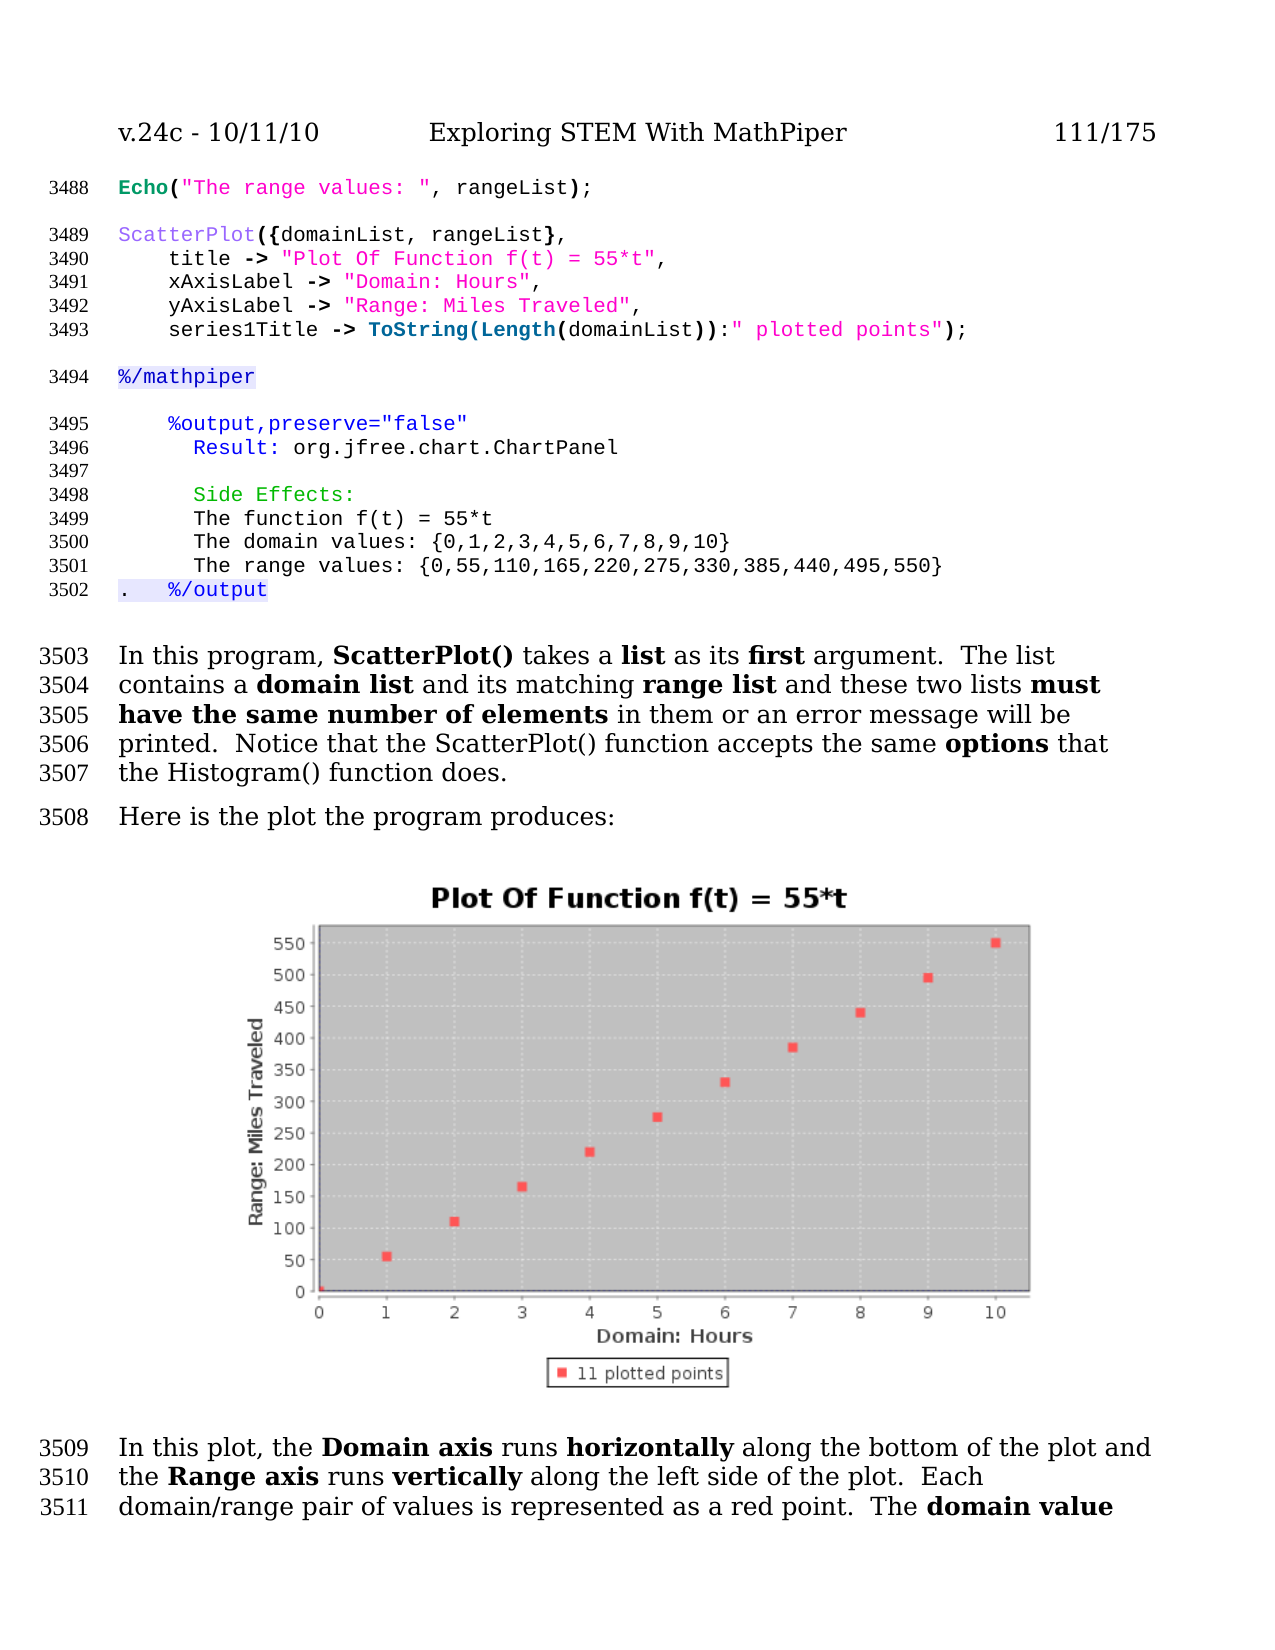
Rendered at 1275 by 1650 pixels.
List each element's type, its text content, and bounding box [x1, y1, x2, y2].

text %output,preserve="false" [118, 413, 1157, 437]
text Echo("The range values: ", rangeList); [118, 177, 1157, 200]
picture [230, 881, 1046, 1389]
text %/mathpiper [118, 366, 1157, 389]
text Side Effects: [118, 484, 1157, 508]
text The function f(t) = 55*t [118, 508, 1157, 531]
text Here is the plot the program produces: [118, 802, 1157, 832]
text xAxisLabel -> "Domain: Hours", [118, 271, 1157, 295]
text title -> "Plot Of Function f(t) = 55*t", [118, 248, 1157, 271]
text The range values: {0,55,110,165,220,275,330,385,440,495,550} [118, 555, 1157, 579]
text The domain values: {0,1,2,3,4,5,6,7,8,9,10} [118, 531, 1157, 555]
text series1Title -> ToString(Length(domainList)):" plotted points"); [118, 319, 1157, 342]
text ScatterPlot({domainList, rangeList}, [118, 224, 1157, 248]
text . %/output [118, 579, 1157, 602]
text In this program, ScatterPlot() takes a list as its first argument. The list contains a domain list and its matching range list and these two lists must have the same number of elements in them or an error message will be printed. Notice that the ScatterPlot() function accepts the same options that the Histogram() function does. [118, 641, 1157, 787]
text yAxisLabel -> "Range: Miles Traveled", [118, 295, 1157, 319]
text Result: org.jfree.chart.ChartPanel [118, 437, 1157, 461]
text In this plot, the Domain axis runs horizontally along the bottom of the plot and the Range axis runs vertically along the left side of the plot. Each domain/range pair of values is represented as a red point. The domain value [118, 1433, 1157, 1521]
